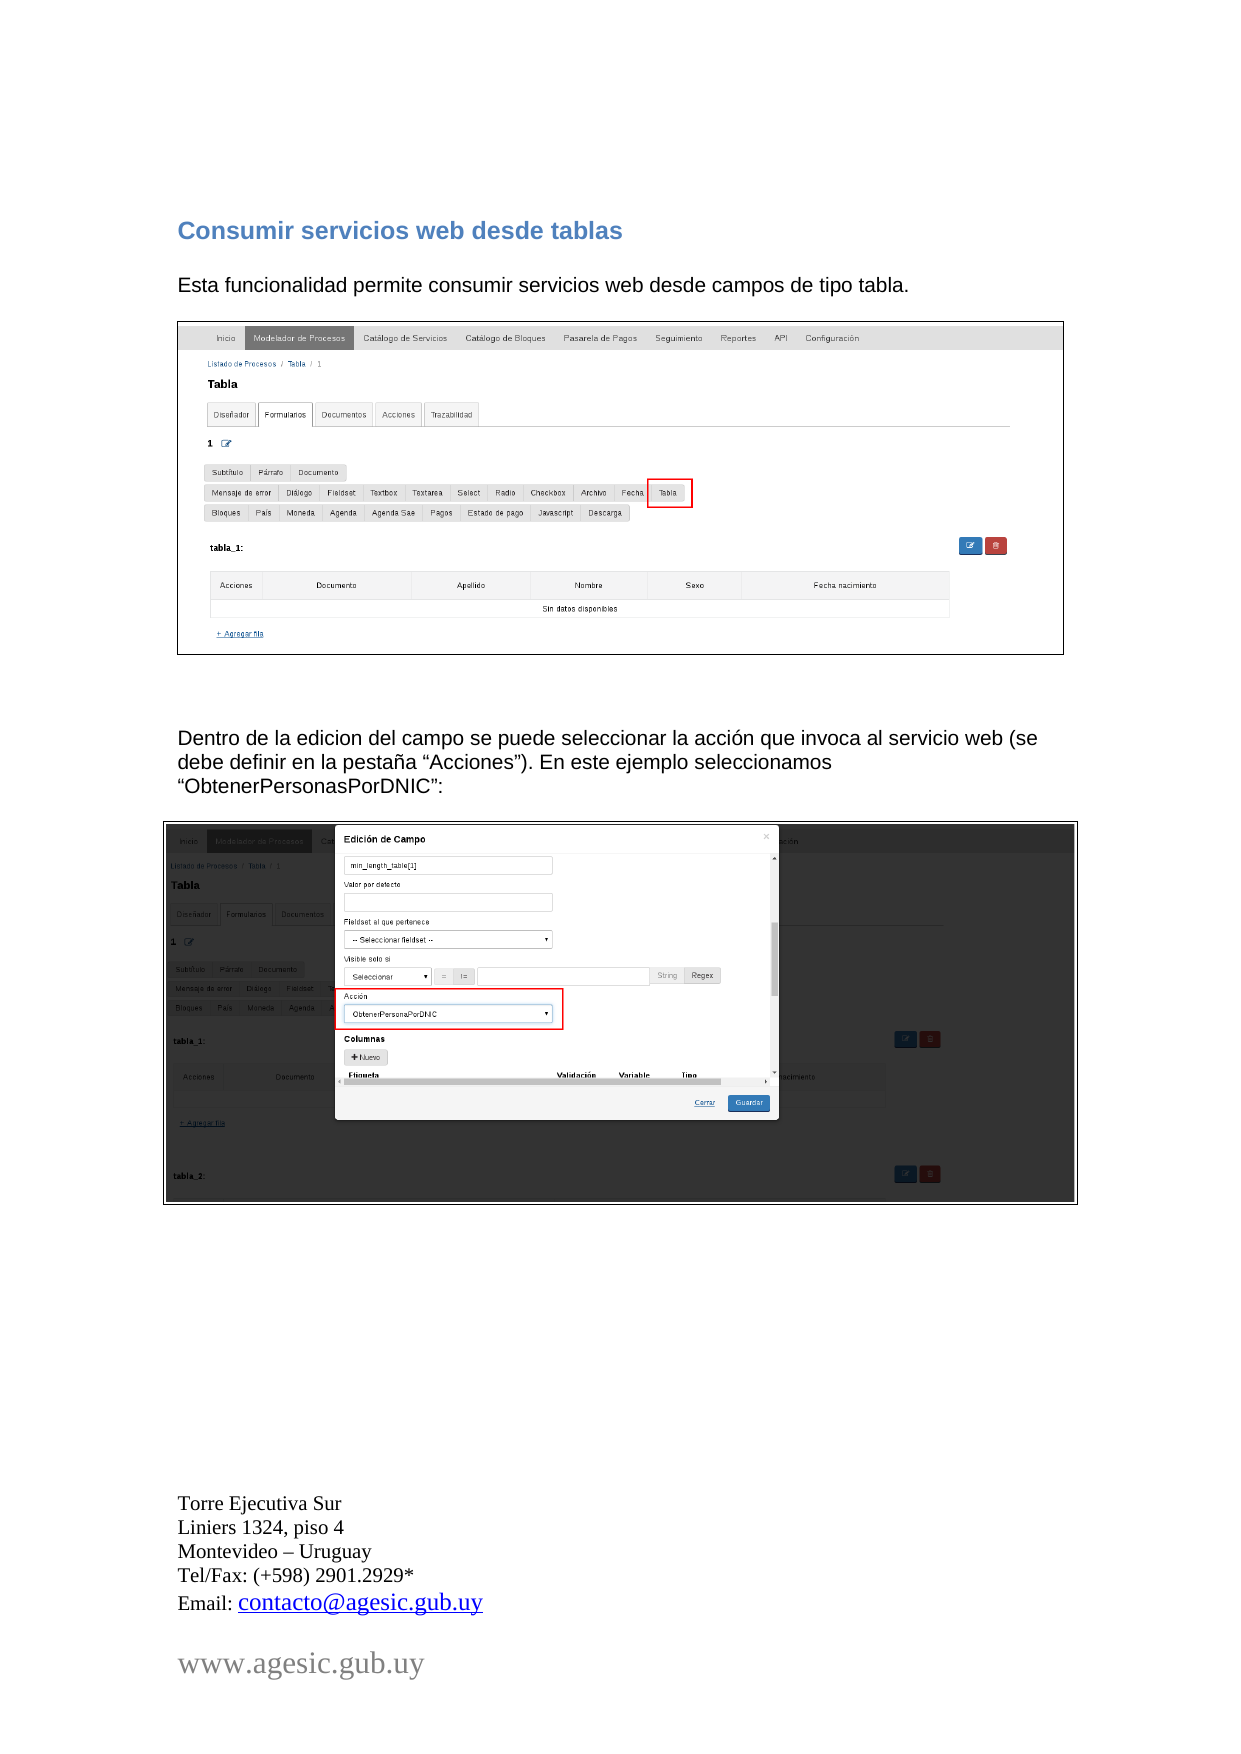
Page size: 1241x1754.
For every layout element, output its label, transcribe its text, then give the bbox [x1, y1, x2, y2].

subtitle Consumir servicios web desde tablas [177, 216, 1063, 244]
text Dentro de la edicion del campo se puede seleccionar la acción que invoca al servicio web (se debe definir en la pestaña “Acciones”). En este ejemplo seleccionamos “ObtenerPersonasPorDNIC”: [177, 726, 1063, 797]
text Esta funcionalidad permite consumir servicios web desde campos de tipo tabla. [177, 273, 1063, 297]
picture [166, 824, 1075, 1202]
picture [178, 322, 1063, 654]
